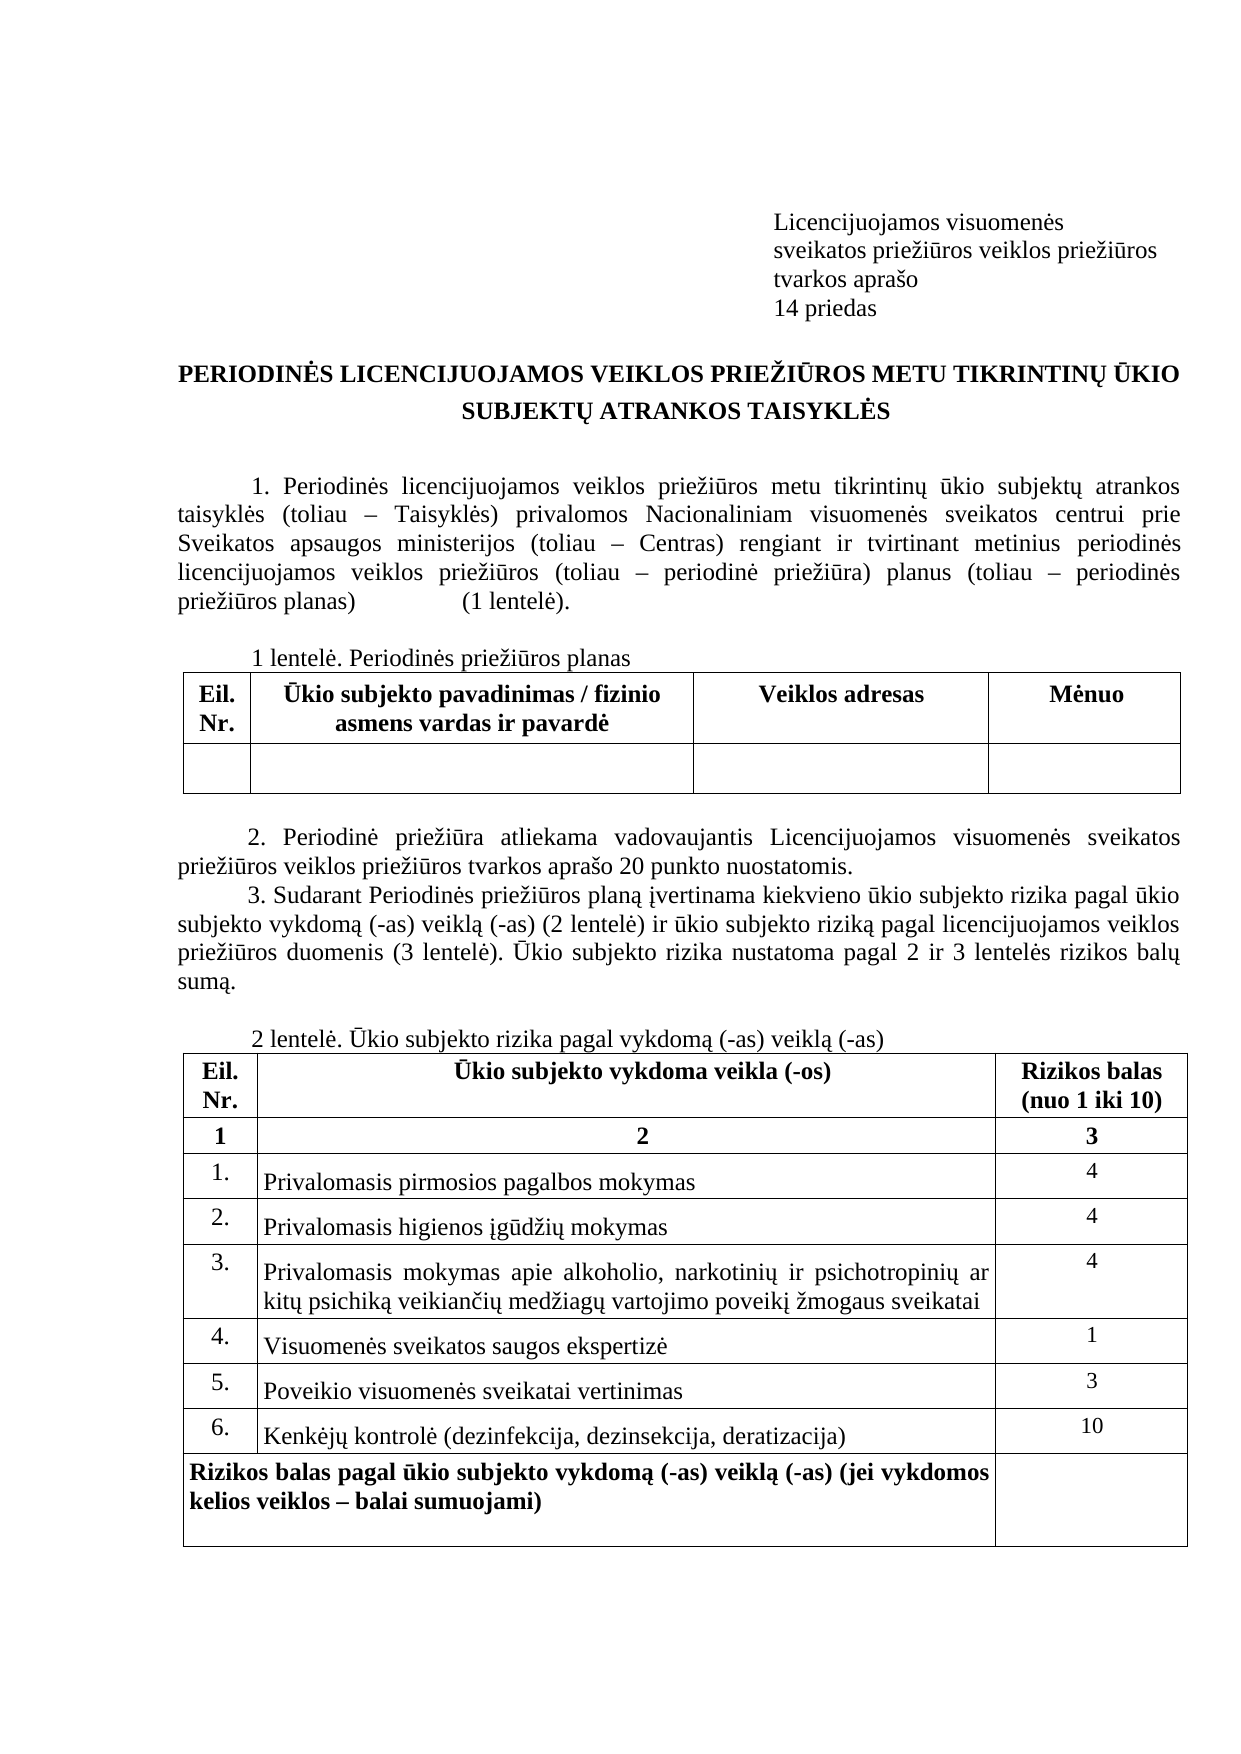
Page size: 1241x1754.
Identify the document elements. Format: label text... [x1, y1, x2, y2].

table_cell Visuomenės sveikatos saugos ekspertizė [258, 1319, 995, 1363]
table_cell Kenkėjų kontrolė (dezinfekcija, dezinsekcija, deratizacija) [258, 1409, 995, 1453]
table_cell 3 [996, 1364, 1187, 1408]
table_cell 1. [184, 1154, 257, 1198]
table_cell 5. [184, 1364, 257, 1408]
table_cell 6. [184, 1409, 257, 1453]
table_cell 4 [996, 1245, 1187, 1317]
text 1. Periodinės licencijuojamos veiklos priežiūros metu tikrintinų ūkio subjektų atrankos taisyklės (toliau – Taisyklės) privalomos Nacionaliniam visuomenės sveikatos centrui prie Sveikatos apsaugos ministerijos (toliau – Centras) rengiant ir tvirtinant metinius periodinės licencijuojamos veiklos priežiūros (toliau – periodinė priežiūra) planus (toliau – periodinės priežiūros planas) (1 lentelė). [177, 471, 1181, 614]
text PERIODINĖS LICENCIJUOJAMOS VEIKLOS PRIEŽIŪROS METU TIKRINTINŲ ŪKIO SUBJEKTŲ ATRANKOS TAISYKLĖS [177, 359, 1181, 425]
table_cell Privalomasis mokymas apie alkoholio, narkotinių ir psichotropinių ar kitų psichiką veikiančių medžiagų vartojimo poveikį žmogaus sveikatai [258, 1245, 995, 1317]
table_cell Privalomasis higienos įgūdžių mokymas [258, 1199, 995, 1243]
table_cell Rizikos balas pagal ūkio subjekto vykdomą (-as) veiklą (-as) (jei vykdomos kelios veiklos – balai sumuojami) [184, 1454, 995, 1546]
table_cell [184, 744, 250, 793]
table_cell [996, 1454, 1187, 1546]
text 2. Periodinė priežiūra atliekama vadovaujantis Licencijuojamos visuomenės sveikatos priežiūros veiklos priežiūros tvarkos aprašo 20 punkto nuostatomis. [177, 822, 1181, 880]
table_cell 2 [258, 1118, 995, 1153]
table_cell 1 [996, 1319, 1187, 1363]
table_header Eil. Nr. [184, 673, 250, 742]
text sveikatos priežiūros veiklos priežiūros [177, 235, 1216, 264]
table_cell Poveikio visuomenės sveikatai vertinimas [258, 1364, 995, 1408]
table_header Veiklos adresas [694, 673, 988, 742]
table_cell 4 [996, 1154, 1187, 1198]
table_header Rizikos balas (nuo 1 iki 10) [996, 1054, 1187, 1117]
table_cell 10 [996, 1409, 1187, 1453]
text 2 lentelė. Ūkio subjekto rizika pagal vykdomą (-as) veiklą (-as) [177, 1024, 1181, 1052]
table_cell [694, 744, 988, 793]
table_cell 3 [996, 1118, 1187, 1153]
text 14 priedas [177, 293, 1216, 322]
table_cell [251, 744, 693, 793]
table_cell 3. [184, 1245, 257, 1317]
table_cell Privalomasis pirmosios pagalbos mokymas [258, 1154, 995, 1198]
text 1 lentelė. Periodinės priežiūros planas [251, 643, 1181, 672]
table_header Ūkio subjekto pavadinimas / fizinio asmens vardas ir pavardė [251, 673, 693, 742]
text tvarkos aprašo [177, 264, 1216, 293]
table_cell 2. [184, 1199, 257, 1243]
table_cell 4 [996, 1199, 1187, 1243]
text 3. Sudarant Periodinės priežiūros planą įvertinama kiekvieno ūkio subjekto rizika pagal ūkio subjekto vykdomą (-as) veiklą (-as) (2 lentelė) ir ūkio subjekto riziką pagal licencijuojamos veiklos priežiūros duomenis (3 lentelė). Ūkio subjekto rizika nustatoma pagal 2 ir 3 lentelės rizikos balų sumą. [177, 880, 1181, 995]
table_header Mėnuo [989, 673, 1180, 742]
text Licencijuojamos visuomenės [177, 207, 1216, 235]
table_cell 1 [184, 1118, 257, 1153]
table_cell 4. [184, 1319, 257, 1363]
table_header Ūkio subjekto vykdoma veikla (-os) [258, 1054, 995, 1117]
table_header Eil. Nr. [184, 1054, 257, 1117]
table_cell [989, 744, 1180, 793]
